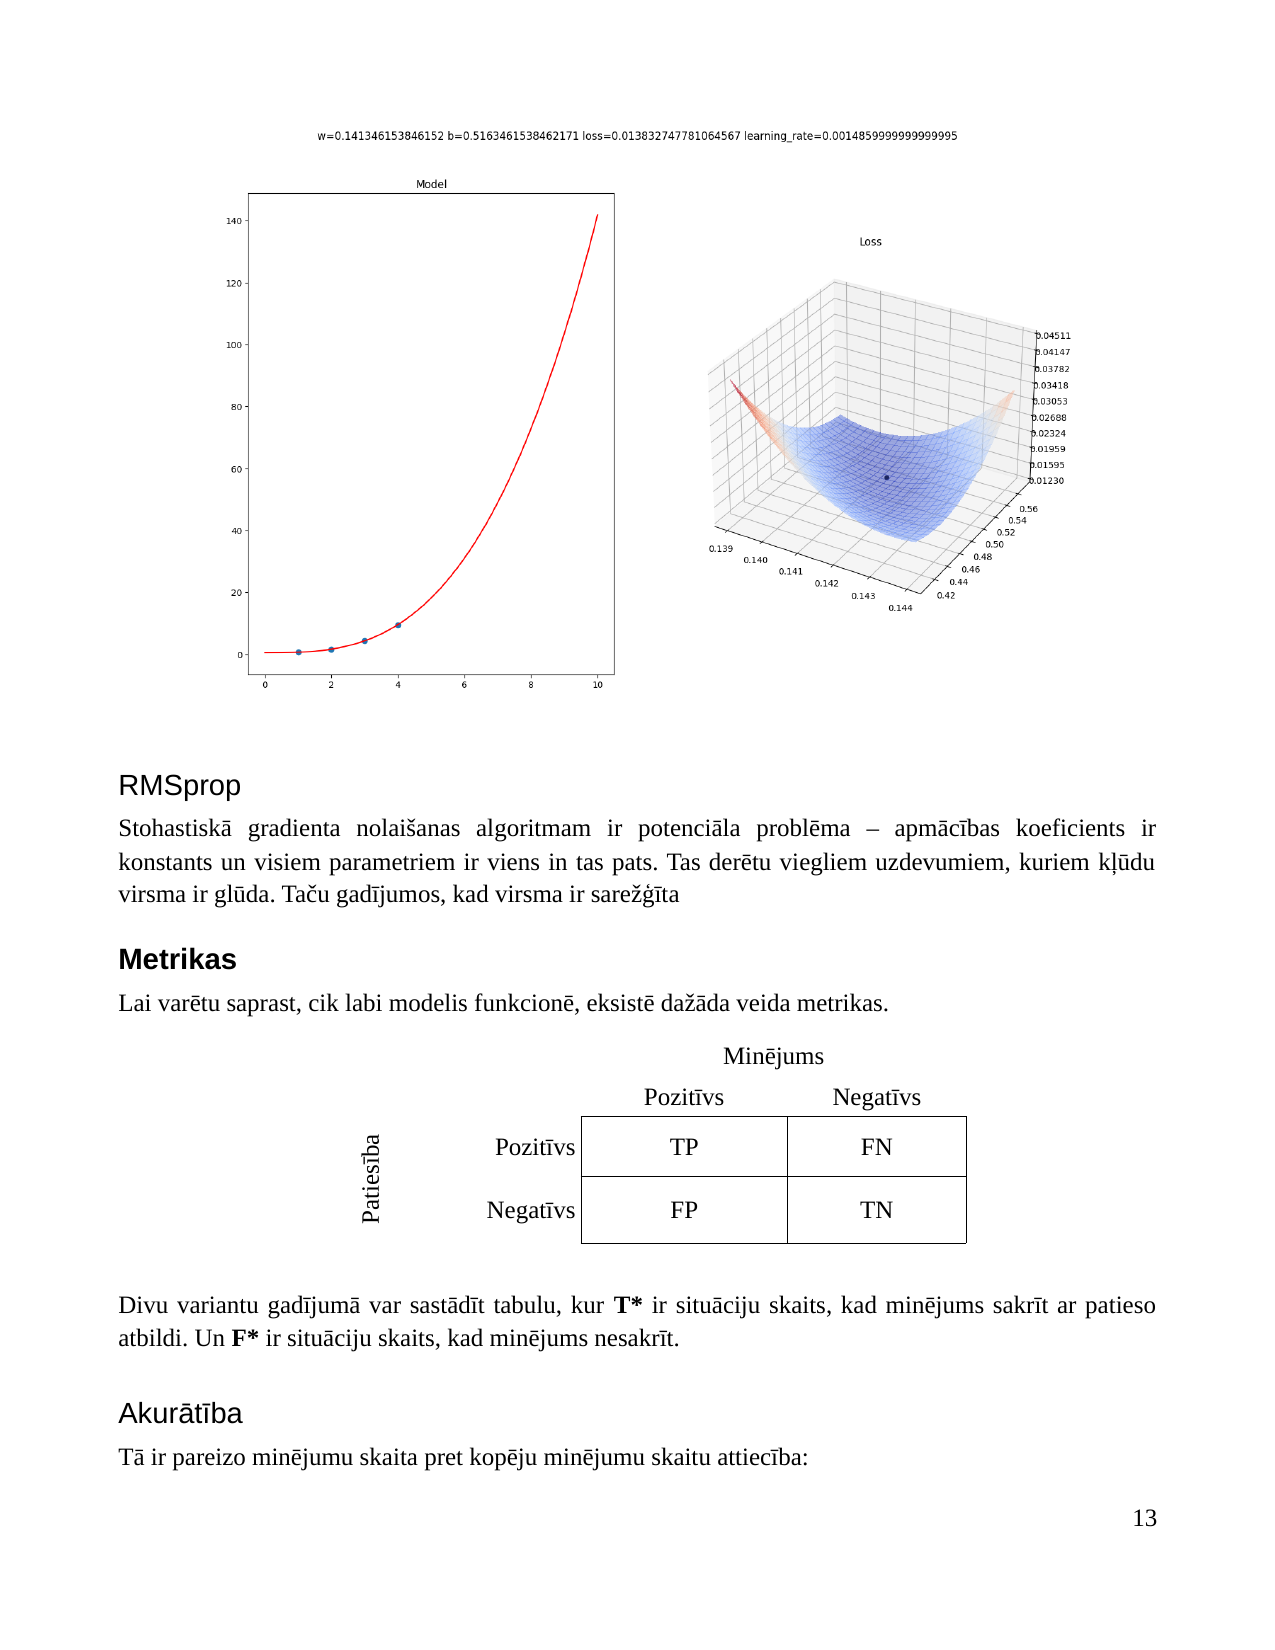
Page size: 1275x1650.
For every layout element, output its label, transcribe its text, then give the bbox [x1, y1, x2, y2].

picture [118, 118, 1157, 743]
table_cell Negatīvs [431, 1176, 581, 1243]
text Tā ir pareizo minējumu skaita pret kopēju minējumu skaitu attiecība: [118, 1442, 1157, 1471]
subtitle Metrikas [118, 942, 1157, 976]
text Lai varētu saprast, cik labi modelis funkcionē, eksistē dažāda veida metrikas. [118, 988, 1157, 1017]
table_cell TN [788, 1177, 966, 1243]
table_cell FN [788, 1117, 966, 1176]
text Stohastiskā gradienta nolaišanas algoritmam ir potenciāla problēma – apmācības koeficients ir konstants un visiem parametriem ir viens in tas pats. Tas derētu viegliem uzdevumiem, kuriem kļūdu virsma ir glūda. Taču gadījumos, kad virsma ir sarežģīta [118, 813, 1157, 908]
table_cell TP [582, 1117, 787, 1176]
table_cell [309, 1076, 431, 1116]
table_header Minējums [581, 1036, 966, 1076]
subtitle Akurātība [118, 1396, 1157, 1430]
table_cell Patiesība [309, 1116, 431, 1243]
table_cell Pozitīvs [581, 1076, 787, 1116]
table_cell Negatīvs [787, 1076, 966, 1116]
text Divu variantu gadījumā var sastādīt tabulu, kur T* ir situāciju skaits, kad minējums sakrīt ar patieso atbildi. Un F* ir situāciju skaits, kad minējums nesakrīt. [118, 1291, 1157, 1352]
table_header [431, 1036, 581, 1076]
table_header [309, 1036, 431, 1076]
table_cell FP [582, 1177, 787, 1243]
subtitle RMSprop [118, 767, 1157, 801]
table_cell [431, 1076, 581, 1116]
table_cell Pozitīvs [431, 1116, 581, 1176]
